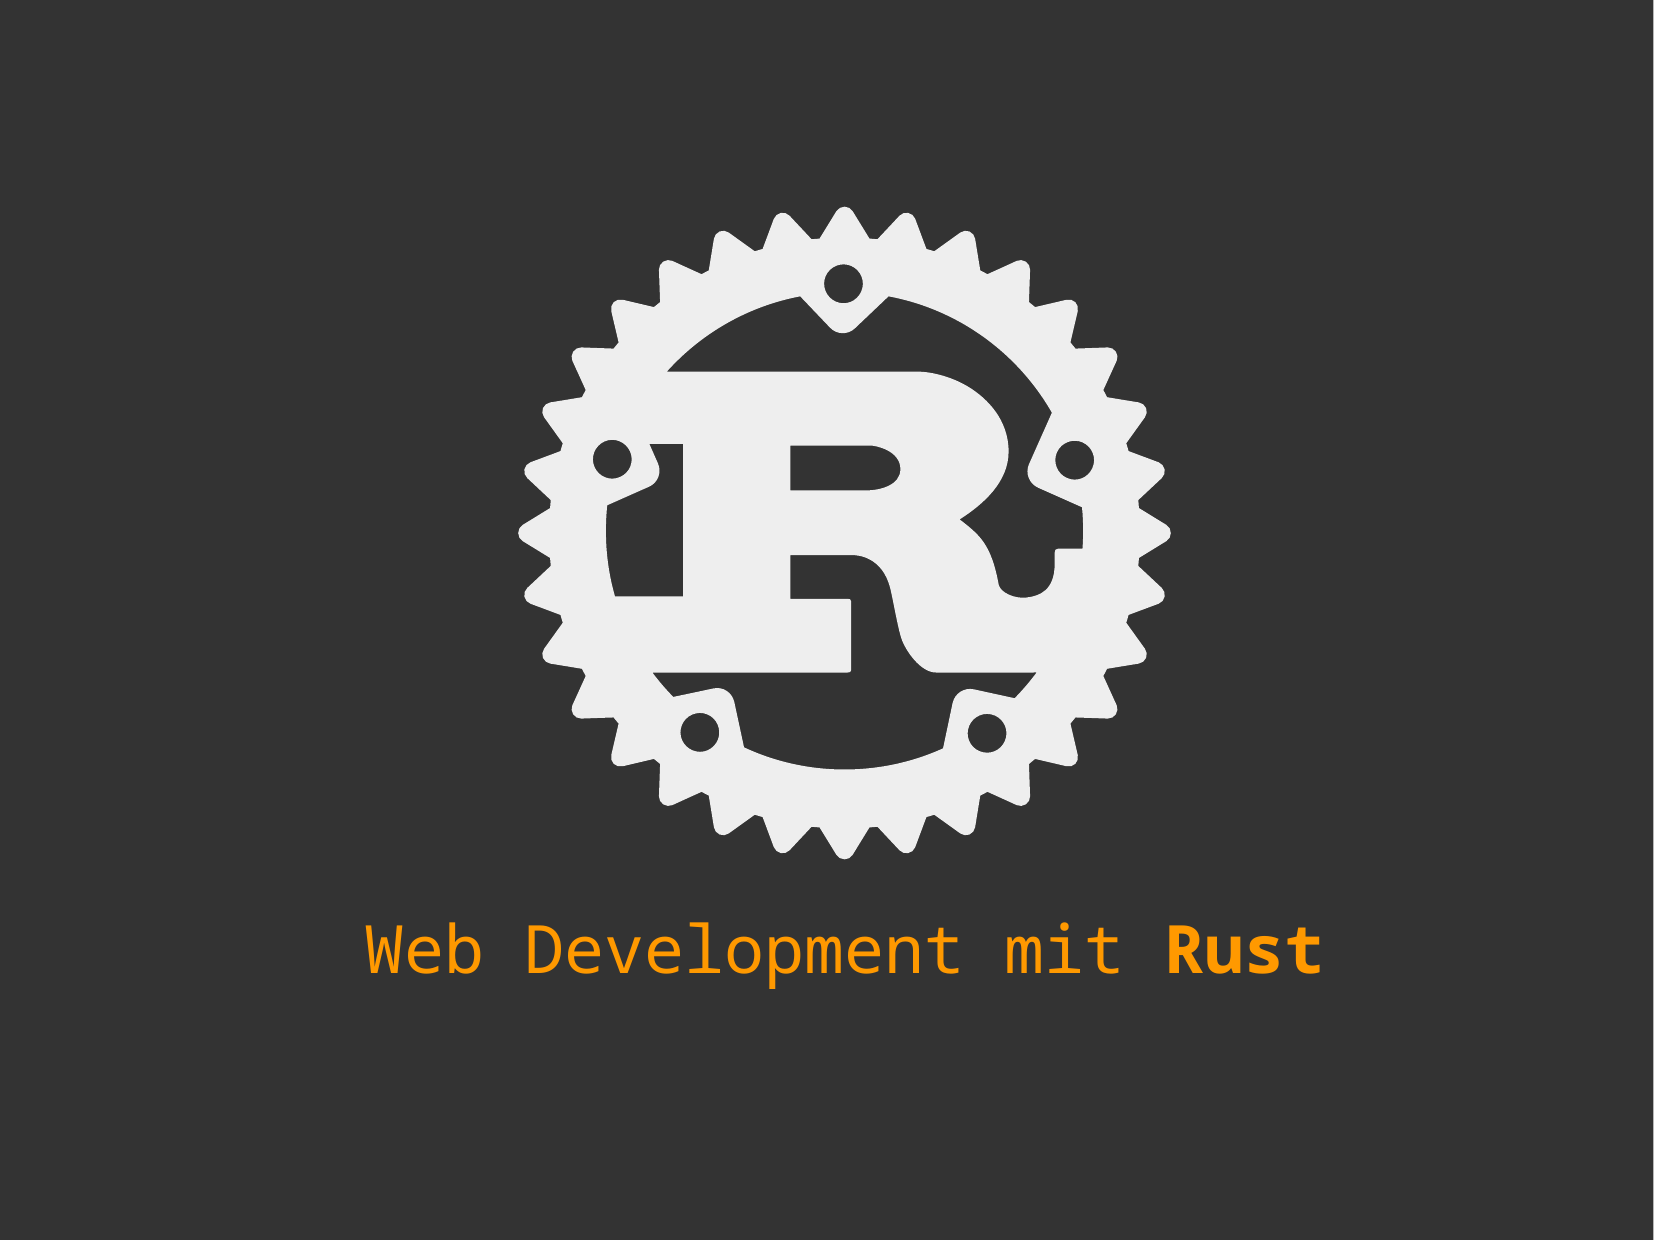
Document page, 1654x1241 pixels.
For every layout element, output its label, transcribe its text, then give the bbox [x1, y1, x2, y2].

subtitle Web Development mit Rust [141, 903, 1548, 992]
text_box [518, 206, 1171, 860]
